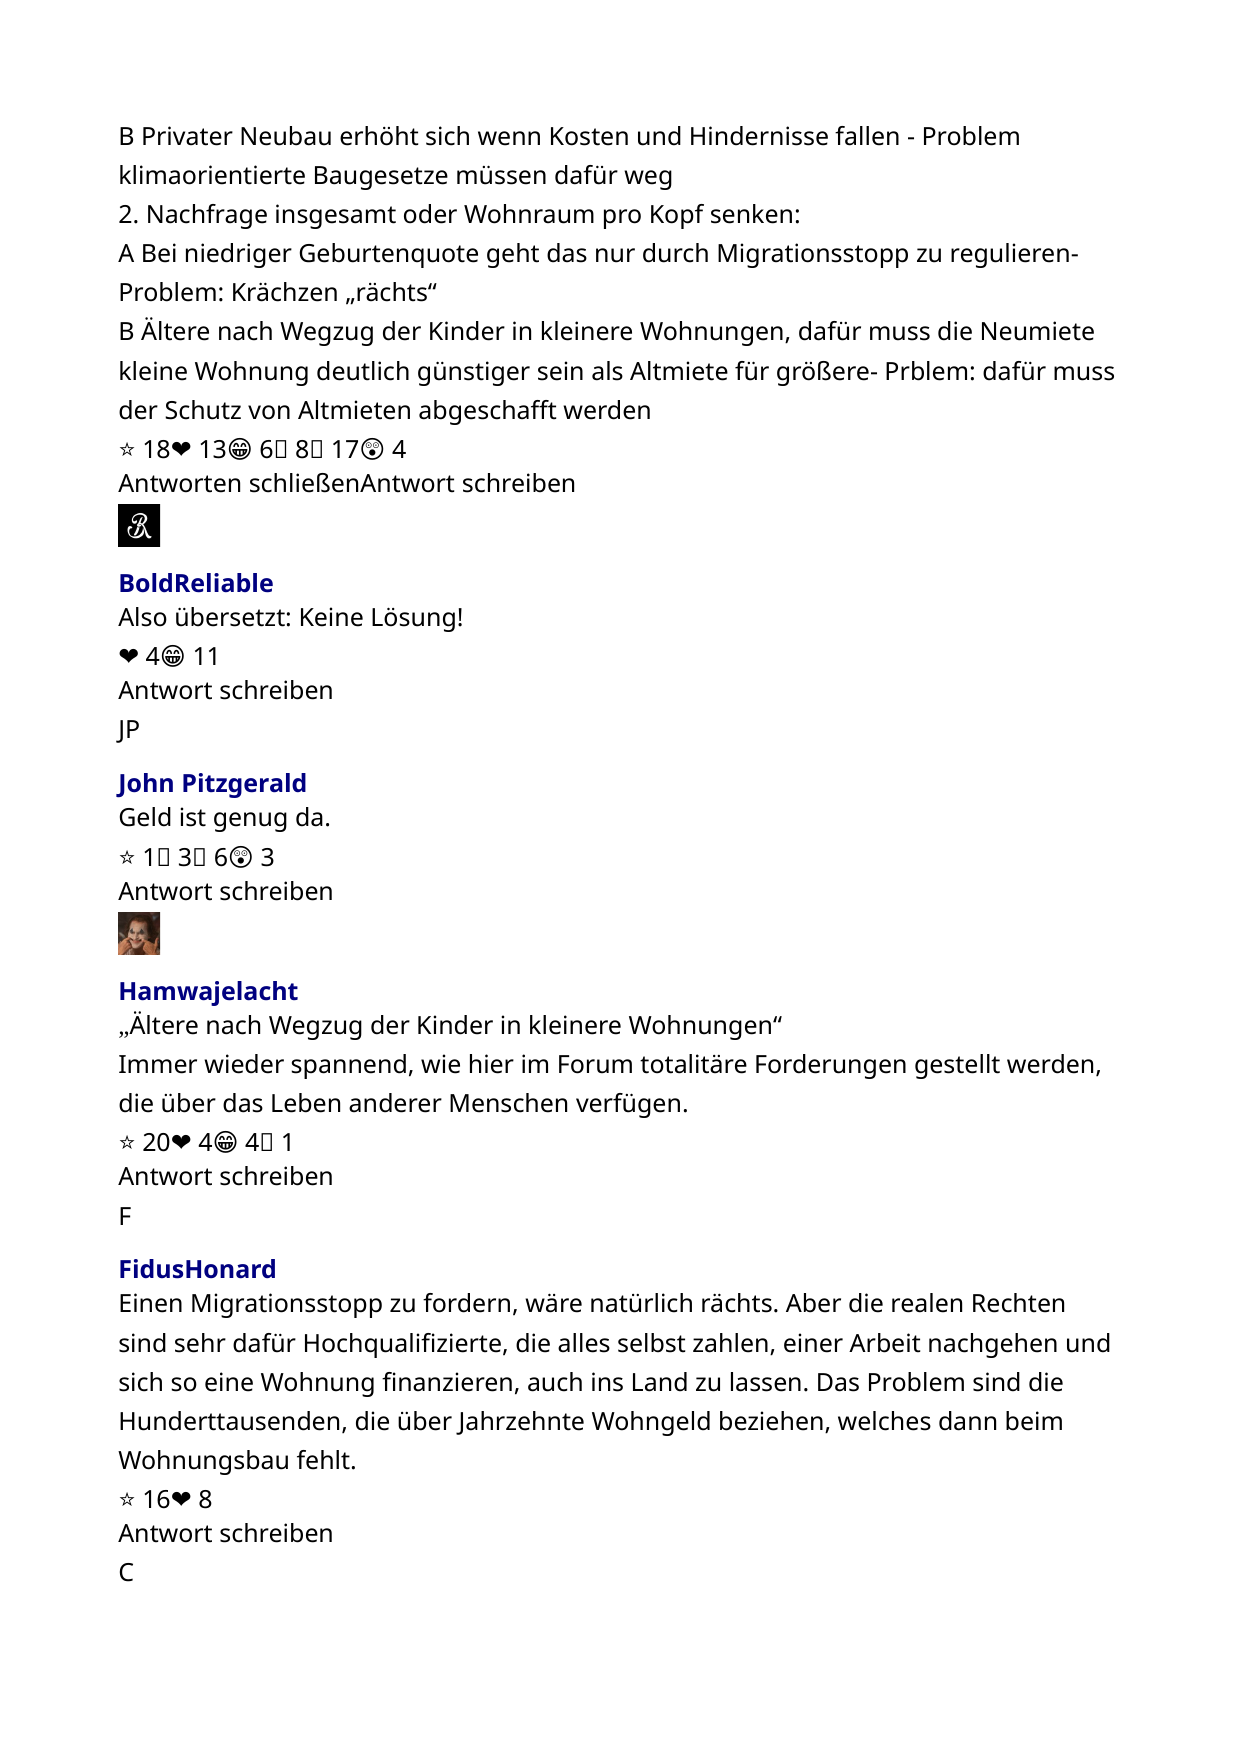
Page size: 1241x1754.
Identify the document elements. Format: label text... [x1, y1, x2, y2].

text C [118, 1555, 1122, 1589]
text Geld ist genug da. [118, 800, 1122, 834]
text Antwort schreiben [118, 873, 1122, 907]
text Einen Migrationsstopp zu fordern, wäre natürlich rächts. Aber die realen Rechten sind sehr dafür Hochqualifizierte, die alles selbst zahlen, einer Arbeit nachgehen und sich so eine Wohnung finanzieren, auch ins Land zu lassen. Das Problem sind die Hunderttausenden, die über Jahrzehnte Wohngeld beziehen, welches dann beim Wohnungsbau fehlt. [118, 1286, 1122, 1477]
subtitle BoldReliable [118, 566, 1122, 600]
text JP [118, 712, 1122, 746]
text Antwort schreiben [118, 1159, 1122, 1193]
text Antworten schließenAntwort schreiben [118, 466, 1122, 499]
text Antwort schreiben [118, 1516, 1122, 1550]
subtitle FidusHonard [118, 1252, 1122, 1286]
text „Ältere nach Wegzug der Kinder in kleinere Wohnungen“ [118, 1007, 1122, 1042]
text ❤️ 4😁 11 [118, 639, 1122, 673]
subtitle John Pitzgerald [118, 766, 1122, 800]
text B Privater Neubau erhöht sich wenn Kosten und Hindernisse fallen - Problem klimaorientierte Baugesetze müssen dafür weg [118, 118, 1122, 191]
text Antwort schreiben [118, 673, 1122, 707]
text 2. Nachfrage insgesamt oder Wohnraum pro Kopf senken: [118, 196, 1122, 231]
text Immer wieder spannend, wie hier im Forum totalitäre Forderungen gestellt werden, die über das Leben anderer Menschen verfügen. [118, 1047, 1122, 1120]
text A Bei niedriger Geburtenquote geht das nur durch Migrationsstopp zu regulieren- Problem: Krächzen „rächts“ [118, 236, 1122, 309]
text ⭐️ 16❤️ 8 [118, 1482, 1122, 1516]
text B Ältere nach Wegzug der Kinder in kleinere Wohnungen, dafür muss die Neumiete kleine Wohnung deutlich günstiger sein als Altmiete für größere- Prblem: dafür muss der Schutz von Altmieten abgeschafft werden [118, 314, 1122, 426]
subtitle Hamwajelacht [118, 973, 1122, 1007]
picture [118, 912, 161, 955]
text ⭐️ 1🙁 3🤨 6😲 3 [118, 839, 1122, 873]
text ⭐️ 20❤️ 4😁 4🙁 1 [118, 1125, 1122, 1159]
text F [118, 1198, 1122, 1232]
text Also übersetzt: Keine Lösung! [118, 600, 1122, 634]
picture [118, 504, 161, 547]
text ⭐️ 18❤️ 13😁 6🙁 8🤨 17😲 4 [118, 431, 1122, 466]
